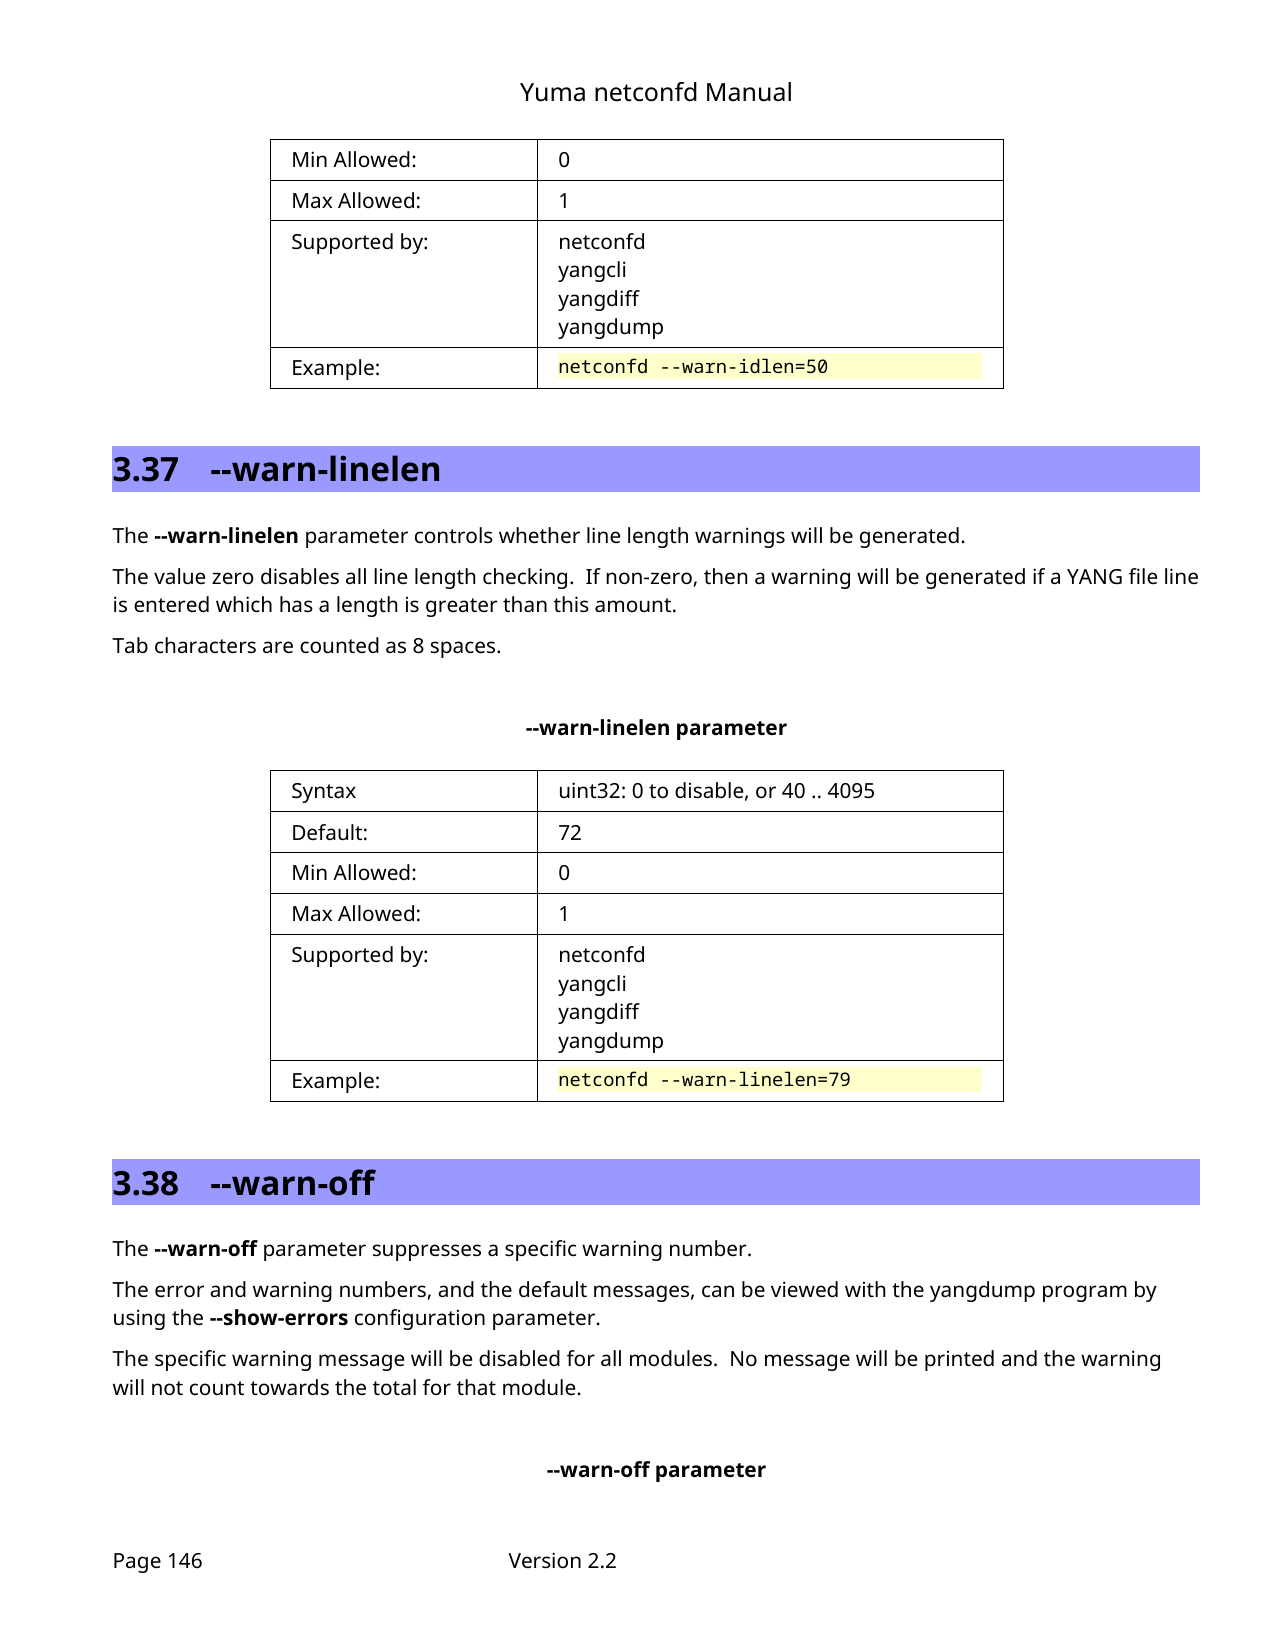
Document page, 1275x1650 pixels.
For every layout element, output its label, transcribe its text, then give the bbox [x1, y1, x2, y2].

table_cell netconfd yangcli yangdiff yangdump [538, 221, 1003, 347]
table_cell Min Allowed: [271, 140, 537, 179]
table_header Syntax [271, 771, 537, 811]
text Tab characters are counted as 8 spaces. [112, 631, 1200, 659]
table_cell netconfd --warn-idlen=50 [538, 348, 1003, 388]
table_cell Max Allowed: [271, 894, 537, 934]
text The error and warning numbers, and the default messages, can be viewed with the yangdump program by using the --show-errors configuration parameter. [112, 1275, 1200, 1332]
text The value zero disables all line length checking. If non-zero, then a warning will be generated if a YANG file line is entered which has a length is greater than this amount. [112, 562, 1200, 619]
table_cell Supported by: [271, 935, 537, 1060]
table_cell Example: [271, 348, 537, 388]
table_cell netconfd --warn-linelen=79 [538, 1061, 1003, 1101]
table_cell Min Allowed: [271, 853, 537, 893]
subtitle --warn-off parameter [127, 1455, 1185, 1483]
table_cell 1 [538, 181, 1003, 220]
text The --warn-linelen parameter controls whether line length warnings will be generated. [112, 521, 1200, 549]
table_header uint32: 0 to disable, or 40 .. 4095 [538, 771, 1003, 811]
table_cell Max Allowed: [271, 181, 537, 220]
table_cell Example: [271, 1061, 537, 1101]
table_cell 0 [538, 853, 1003, 893]
subtitle --warn-linelen [112, 446, 1200, 492]
table_cell netconfd yangcli yangdiff yangdump [538, 935, 1003, 1060]
table_cell Supported by: [271, 221, 537, 347]
table_cell Default: [271, 812, 537, 852]
table_cell 0 [538, 140, 1003, 179]
text The --warn-off parameter suppresses a specific warning number. [112, 1234, 1200, 1262]
text The specific warning message will be disabled for all modules. No message will be printed and the warning will not count towards the total for that module. [112, 1344, 1200, 1401]
table_cell 72 [538, 812, 1003, 852]
subtitle --warn-linelen parameter [127, 713, 1185, 741]
table_cell 1 [538, 894, 1003, 934]
subtitle --warn-off [112, 1159, 1200, 1205]
